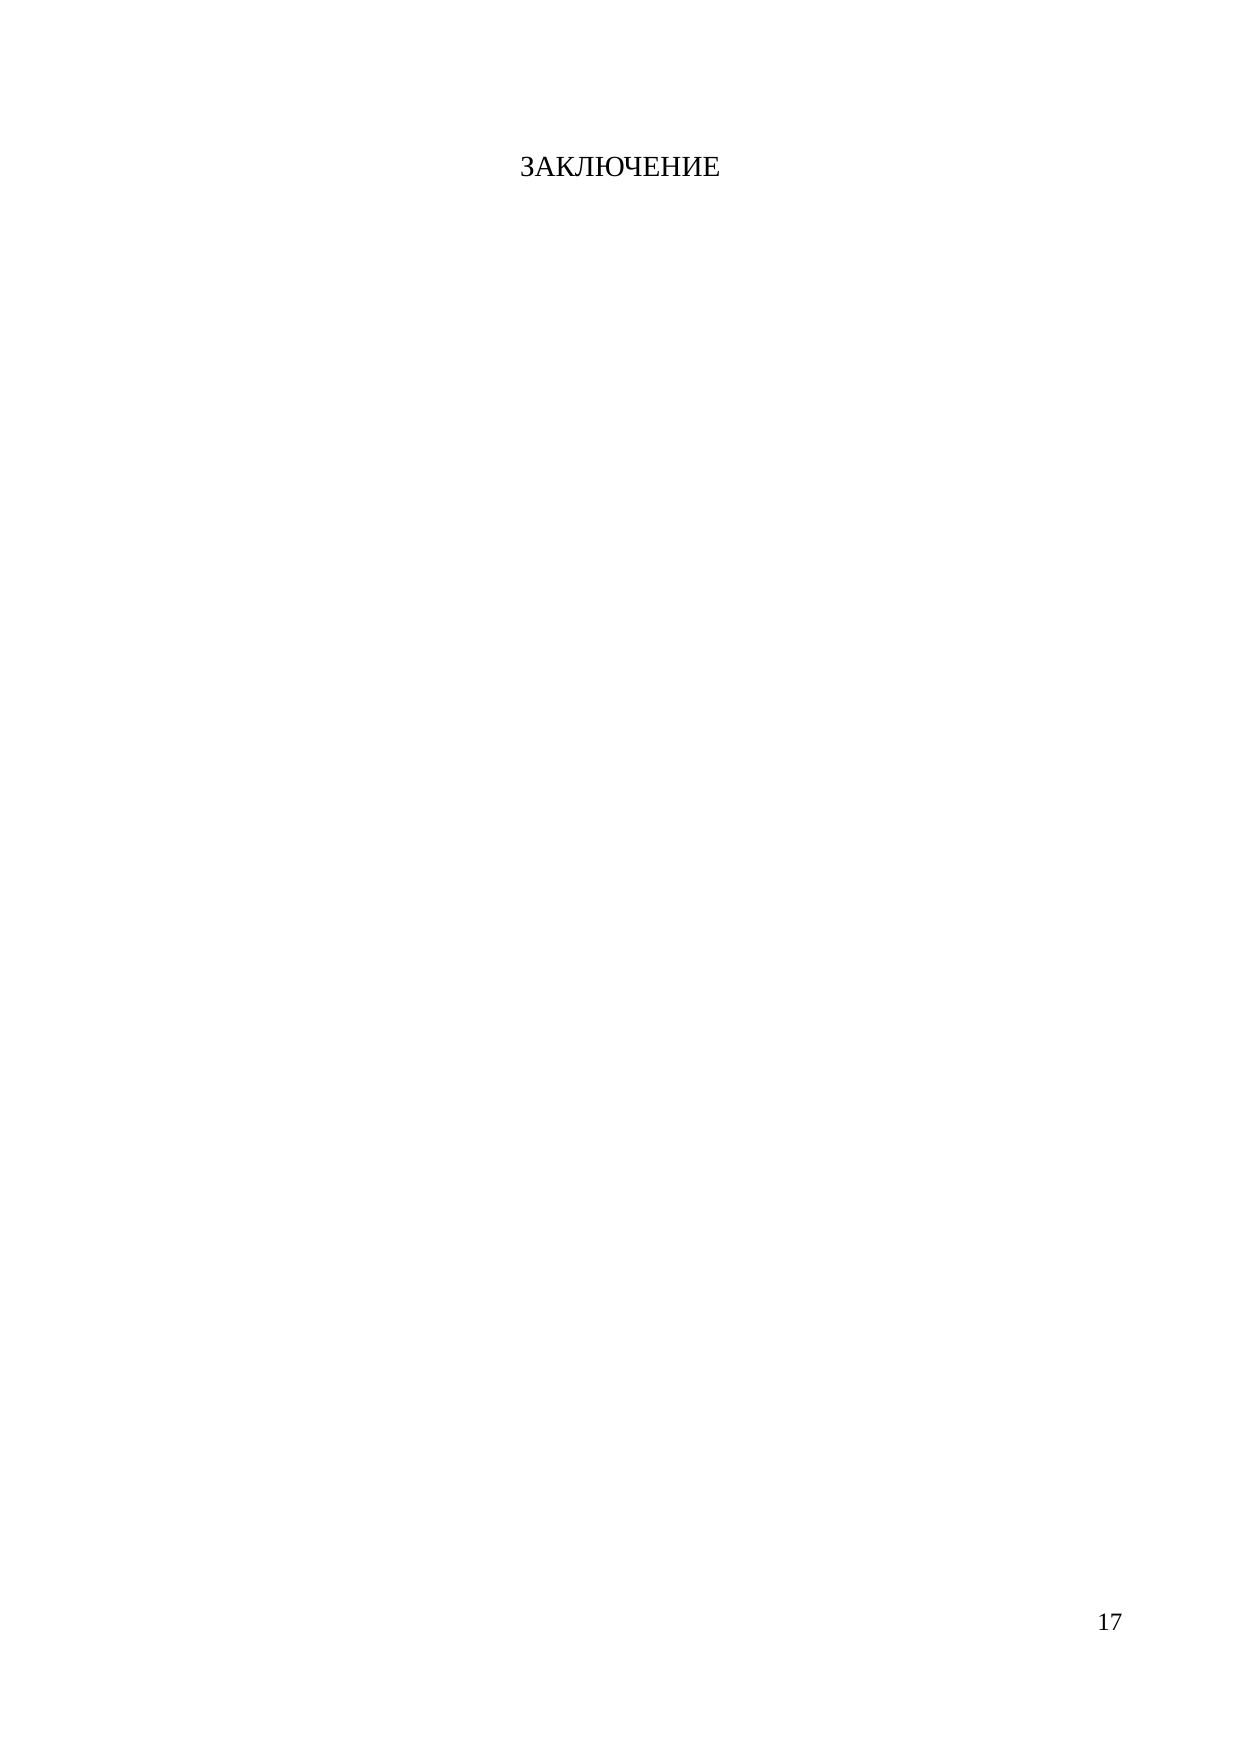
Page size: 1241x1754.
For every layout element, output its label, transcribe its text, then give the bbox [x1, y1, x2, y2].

subtitle ЗАКЛЮЧЕНИЕ [118, 143, 1122, 184]
